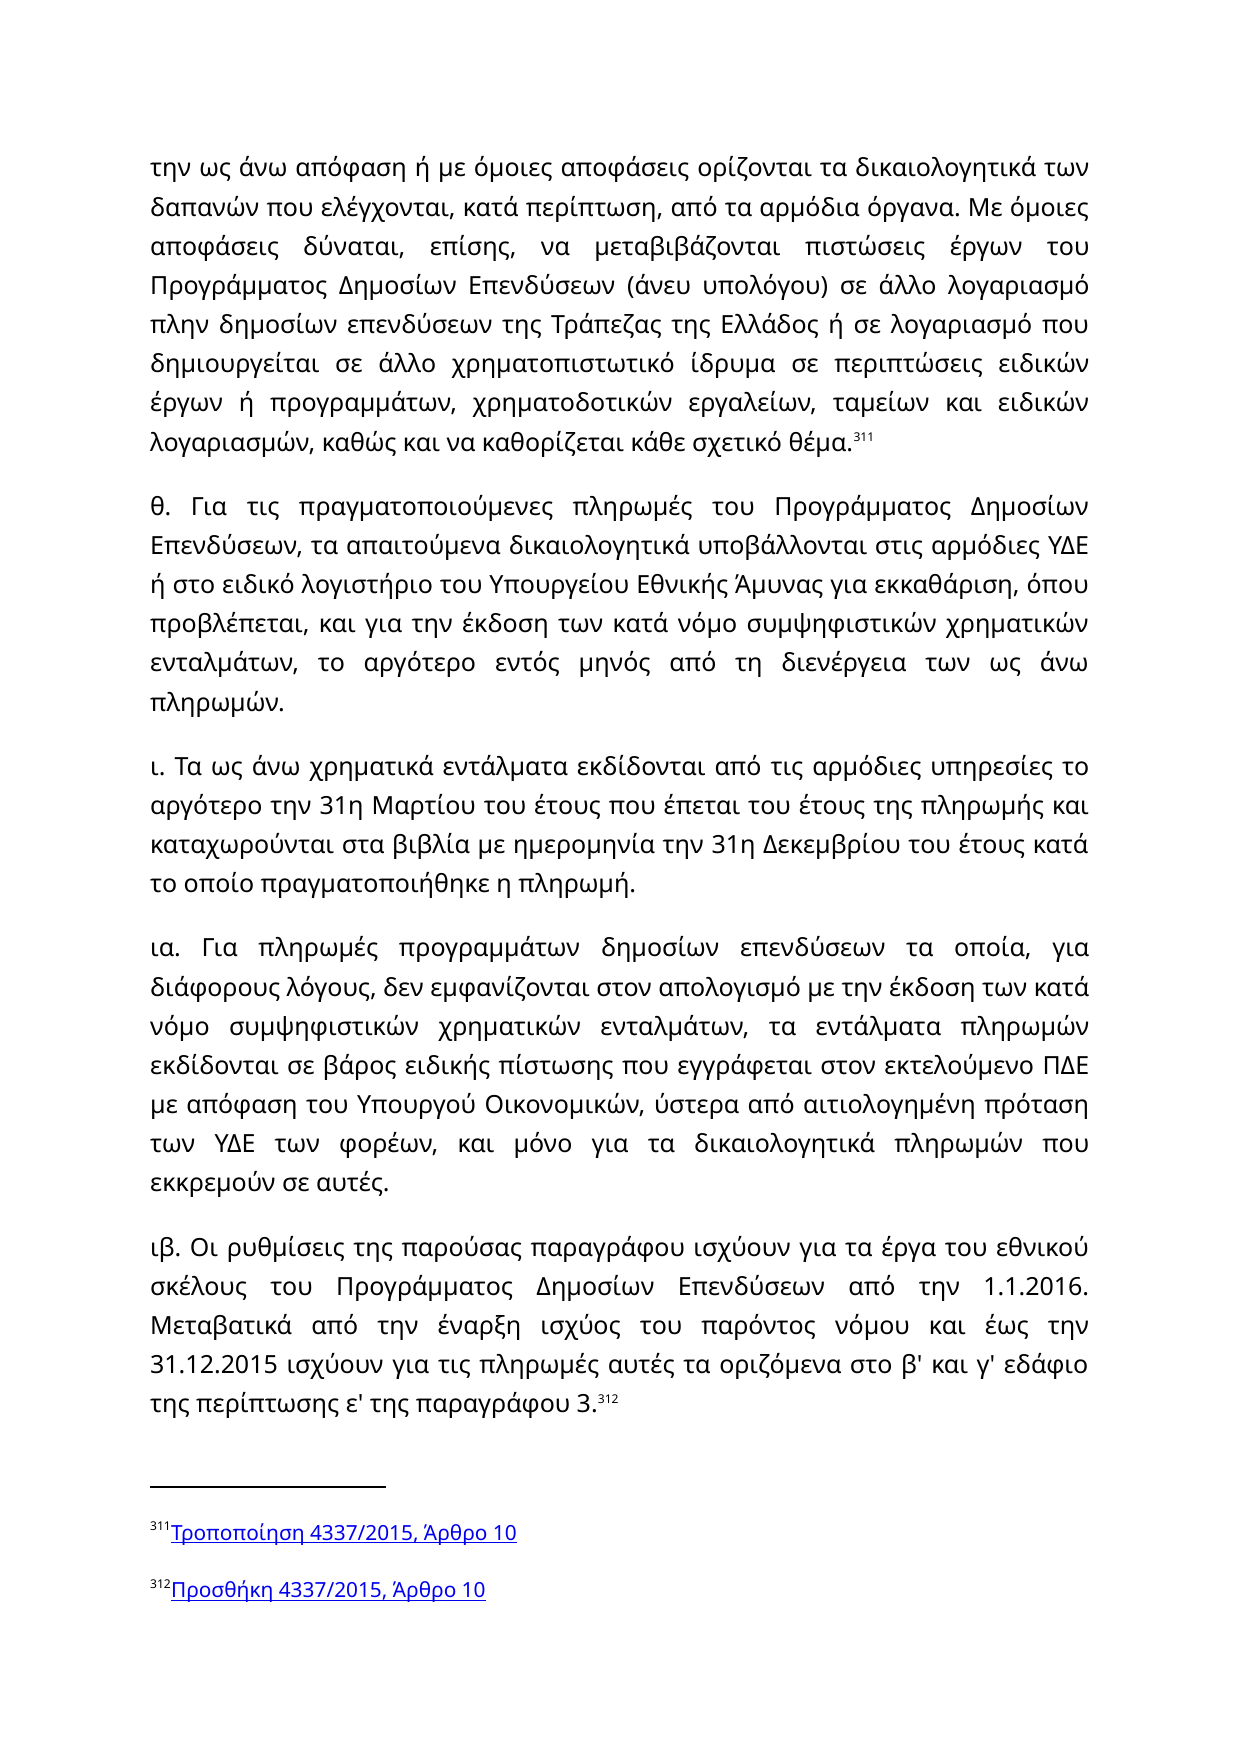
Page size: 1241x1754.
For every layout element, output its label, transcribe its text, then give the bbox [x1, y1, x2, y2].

text την ως άνω απόφαση ή με όμοιες αποφάσεις ορίζονται τα δικαιολογητικά των δαπανών που ελέγχονται, κατά περίπτωση, από τα αρμόδια όργανα. Με όμοιες αποφάσεις δύναται, επίσης, να μεταβιβάζονται πιστώσεις έργων του Προγράμματος Δημοσίων Επενδύσεων (άνευ υπολόγου) σε άλλο λογαριασμό πλην δημοσίων επενδύσεων της Τράπεζας της Ελλάδος ή σε λογαριασμό που δημιουργείται σε άλλο χρηματοπιστωτικό ίδρυμα σε περιπτώσεις ειδικών έργων ή προγραμμάτων, χρηματοδοτικών εργαλείων, ταμείων και ειδικών λογαριασμών, καθώς και να καθορίζεται κάθε σχετικό θέμα. [150, 150, 1090, 458]
text Τροποποίηση 4337/2015, Άρθρο 10 [150, 1518, 1090, 1546]
text Προσθήκη 4337/2015, Άρθρο 10 [150, 1576, 1090, 1604]
text θ. Για τις πραγματοποιούμενες πληρωμές του Προγράμματος Δημοσίων Επενδύσεων, τα απαιτούμενα δικαιολογητικά υποβάλλονται στις αρμόδιες ΥΔΕ ή στο ειδικό λογιστήριο του Υπουργείου Εθνικής Άμυνας για εκκαθάριση, όπου προβλέπεται, και για την έκδοση των κατά νόμο συμψηφιστικών χρηματικών ενταλμάτων, το αργότερο εντός μηνός από τη διενέργεια των ως άνω πληρωμών. [150, 488, 1090, 718]
text ιβ. Οι ρυθμίσεις της παρούσας παραγράφου ισχύουν για τα έργα του εθνικού σκέλους του Προγράμματος Δημοσίων Επενδύσεων από την 1.1.2016. Μεταβατικά από την έναρξη ισχύος του παρόντος νόμου και έως την 31.12.2015 ισχύουν για τις πληρωμές αυτές τα οριζόμενα στο β' και γ' εδάφιο της περίπτωσης ε' της παραγράφου 3. [150, 1229, 1090, 1420]
text ια. Για πληρωμές προγραμμάτων δημοσίων επενδύσεων τα οποία, για διάφορους λόγους, δεν εμφανίζονται στον απολογισμό με την έκδοση των κατά νόμο συμψηφιστικών χρηματικών ενταλμάτων, τα εντάλματα πληρωμών εκδίδονται σε βάρος ειδικής πίστωσης που εγγράφεται στον εκτελούμενο ΠΔΕ με απόφαση του Υπουργού Οικονομικών, ύστερα από αιτιολογημένη πρόταση των ΥΔΕ των φορέων, και μόνο για τα δικαιολογητικά πληρωμών που εκκρεμούν σε αυτές. [150, 930, 1090, 1199]
text ι. Τα ως άνω χρηματικά εντάλματα εκδίδονται από τις αρμόδιες υπηρεσίες το αργότερο την 31η Μαρτίου του έτους που έπεται του έτους της πληρωμής και καταχωρούνται στα βιβλία με ημερομηνία την 31η Δεκεμβρίου του έτους κατά το οποίο πραγματοποιήθηκε η πληρωμή. [150, 748, 1090, 900]
